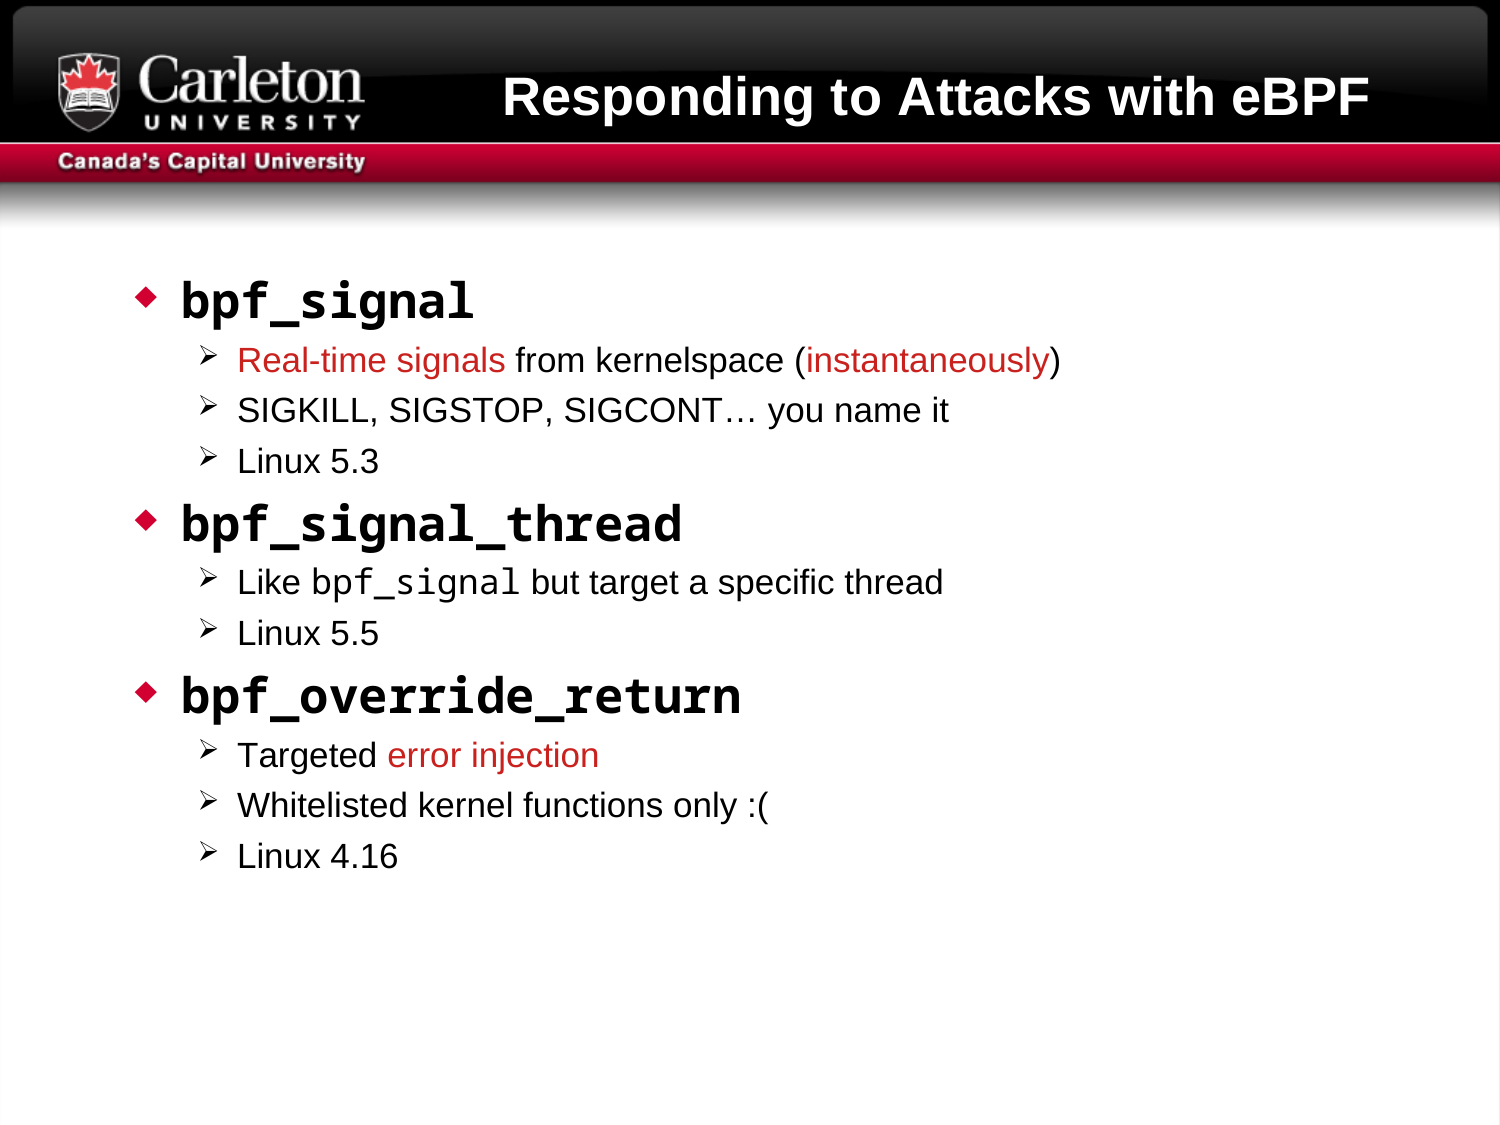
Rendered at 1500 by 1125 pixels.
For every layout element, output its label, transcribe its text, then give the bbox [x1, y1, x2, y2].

picture [0, 0, 1500, 1125]
title Responding to Attacks with eBPF [487, 37, 1438, 150]
list bpf_signal Real-time signals from kernelspace (instantaneously) SIGKILL, SIGSTOP, SIGCONT… you name it Linux 5.3 bpf_signal_thread Like bpf_signal but target a specific thread Linux 5.5 bpf_override_return Targeted error injection Whitelisted kernel functions only :( Linux 4.16 [120, 262, 1388, 888]
